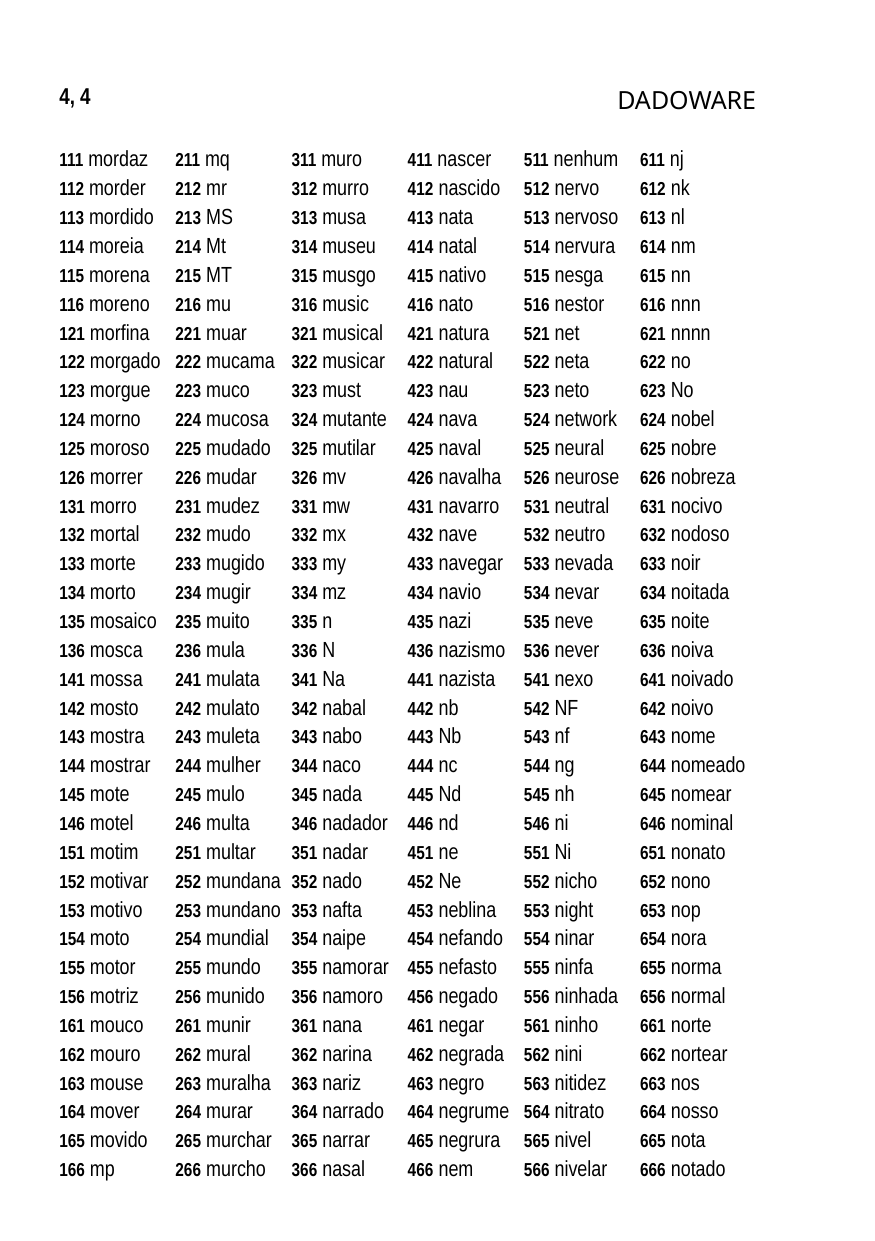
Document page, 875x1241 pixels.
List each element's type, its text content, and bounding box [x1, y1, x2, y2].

text 462 negrada [407, 1041, 524, 1066]
text 432 nave [407, 521, 524, 546]
text 633 noir [640, 550, 756, 575]
text 562 nini [524, 1041, 640, 1066]
text 415 nativo [407, 262, 524, 287]
text 623 No [640, 377, 756, 402]
text 614 nm [640, 233, 756, 258]
text 533 nevada [524, 550, 640, 575]
text 414 natal [407, 233, 524, 258]
text 412 nascido [407, 175, 524, 200]
text 552 nicho [524, 868, 640, 893]
text 423 nau [407, 377, 524, 402]
text 534 nevar [524, 579, 640, 604]
text 366 nasal [291, 1156, 407, 1181]
text 313 musa [291, 204, 407, 229]
text 362 narina [291, 1041, 407, 1066]
text 654 nora [640, 925, 756, 950]
text 114 moreia [59, 233, 175, 258]
text 621 nnnn [640, 319, 756, 344]
text 322 musicar [291, 348, 407, 373]
text 163 mouse [59, 1069, 175, 1095]
text 352 nado [291, 868, 407, 893]
text 521 net [524, 319, 640, 344]
text 162 mouro [59, 1041, 175, 1066]
text 323 must [291, 377, 407, 402]
text 451 ne [407, 839, 524, 864]
text 431 navarro [407, 492, 524, 518]
text 335 n [291, 608, 407, 633]
text 344 naco [291, 752, 407, 777]
text 411 nascer [407, 146, 524, 171]
text 535 neve [524, 608, 640, 633]
text 564 nitrato [524, 1098, 640, 1123]
text 426 navalha [407, 464, 524, 489]
text 214 Mt [175, 233, 291, 258]
text 142 mosto [59, 694, 175, 719]
text 354 naipe [291, 925, 407, 950]
text 566 nivelar [524, 1156, 640, 1181]
text 152 motivar [59, 868, 175, 893]
text 233 mugido [175, 550, 291, 575]
text 126 morrer [59, 464, 175, 489]
text 246 multa [175, 810, 291, 835]
text 641 noivado [640, 666, 756, 691]
text 154 moto [59, 925, 175, 950]
text 616 nnn [640, 291, 756, 316]
text 664 nosso [640, 1098, 756, 1123]
text 111 mordaz [59, 146, 175, 171]
text 253 mundano [175, 896, 291, 922]
text 511 nenhum [524, 146, 640, 171]
text 134 morto [59, 579, 175, 604]
text 524 network [524, 406, 640, 431]
text 116 moreno [59, 291, 175, 316]
text 243 muleta [175, 723, 291, 748]
text 663 nos [640, 1069, 756, 1095]
text 632 nodoso [640, 521, 756, 546]
text 526 neurose [524, 464, 640, 489]
text 525 neural [524, 435, 640, 460]
text 445 Nd [407, 781, 524, 806]
text 466 nem [407, 1156, 524, 1181]
text 516 nestor [524, 291, 640, 316]
text 612 nk [640, 175, 756, 200]
text 615 nn [640, 262, 756, 287]
text 325 mutilar [291, 435, 407, 460]
text 555 ninfa [524, 954, 640, 979]
text 456 negado [407, 983, 524, 1008]
text 336 N [291, 637, 407, 662]
text 514 nervura [524, 233, 640, 258]
text 212 mr [175, 175, 291, 200]
text 651 nonato [640, 839, 756, 864]
text 353 nafta [291, 896, 407, 922]
text 324 mutante [291, 406, 407, 431]
text 622 no [640, 348, 756, 373]
text 422 natural [407, 348, 524, 373]
text 115 morena [59, 262, 175, 287]
text 245 mulo [175, 781, 291, 806]
text 634 noitada [640, 579, 756, 604]
text 542 NF [524, 694, 640, 719]
text 133 morte [59, 550, 175, 575]
text 441 nazista [407, 666, 524, 691]
text 365 narrar [291, 1127, 407, 1152]
text 554 ninar [524, 925, 640, 950]
text 363 nariz [291, 1069, 407, 1095]
text 655 norma [640, 954, 756, 979]
text 541 nexo [524, 666, 640, 691]
text 316 music [291, 291, 407, 316]
text 513 nervoso [524, 204, 640, 229]
text 536 never [524, 637, 640, 662]
text 636 noiva [640, 637, 756, 662]
text 241 mulata [175, 666, 291, 691]
text 221 muar [175, 319, 291, 344]
text 351 nadar [291, 839, 407, 864]
text 264 murar [175, 1098, 291, 1123]
text 251 multar [175, 839, 291, 864]
text 236 mula [175, 637, 291, 662]
text 442 nb [407, 694, 524, 719]
text 665 nota [640, 1127, 756, 1152]
text 635 noite [640, 608, 756, 633]
text 421 natura [407, 319, 524, 344]
text 553 night [524, 896, 640, 922]
text 333 my [291, 550, 407, 575]
text 132 mortal [59, 521, 175, 546]
text 266 murcho [175, 1156, 291, 1181]
text 155 motor [59, 954, 175, 979]
text 652 nono [640, 868, 756, 893]
text 321 musical [291, 319, 407, 344]
text 624 nobel [640, 406, 756, 431]
text 263 muralha [175, 1069, 291, 1095]
text 653 nop [640, 896, 756, 922]
text 112 morder [59, 175, 175, 200]
text 231 mudez [175, 492, 291, 518]
text 242 mulato [175, 694, 291, 719]
text 631 nocivo [640, 492, 756, 518]
text 425 naval [407, 435, 524, 460]
text 646 nominal [640, 810, 756, 835]
text 144 mostrar [59, 752, 175, 777]
text 166 mp [59, 1156, 175, 1181]
text 531 neutral [524, 492, 640, 518]
text 161 mouco [59, 1012, 175, 1037]
text 215 MT [175, 262, 291, 287]
text 433 navegar [407, 550, 524, 575]
text 123 morgue [59, 377, 175, 402]
text 656 normal [640, 983, 756, 1008]
text 625 nobre [640, 435, 756, 460]
text 311 muro [291, 146, 407, 171]
text 343 nabo [291, 723, 407, 748]
text 436 nazismo [407, 637, 524, 662]
text 143 mostra [59, 723, 175, 748]
text 346 nadador [291, 810, 407, 835]
text 361 nana [291, 1012, 407, 1037]
text 131 morro [59, 492, 175, 518]
text 556 ninhada [524, 983, 640, 1008]
text 332 mx [291, 521, 407, 546]
text 164 mover [59, 1098, 175, 1123]
text 4, 4 [59, 83, 177, 109]
text 121 morfina [59, 319, 175, 344]
text 522 neta [524, 348, 640, 373]
text 662 nortear [640, 1041, 756, 1066]
text 464 negrume [407, 1098, 524, 1123]
text 563 nitidez [524, 1069, 640, 1095]
text 454 nefando [407, 925, 524, 950]
text 314 museu [291, 233, 407, 258]
text 446 nd [407, 810, 524, 835]
text 211 mq [175, 146, 291, 171]
text 256 munido [175, 983, 291, 1008]
text 515 nesga [524, 262, 640, 287]
text 565 nivel [524, 1127, 640, 1152]
text 255 mundo [175, 954, 291, 979]
text 341 Na [291, 666, 407, 691]
text 326 mv [291, 464, 407, 489]
text 224 mucosa [175, 406, 291, 431]
text 244 mulher [175, 752, 291, 777]
text 153 motivo [59, 896, 175, 922]
text 416 nato [407, 291, 524, 316]
text 165 movido [59, 1127, 175, 1152]
text 435 nazi [407, 608, 524, 633]
text 453 neblina [407, 896, 524, 922]
text 613 nl [640, 204, 756, 229]
text 232 mudo [175, 521, 291, 546]
text 146 motel [59, 810, 175, 835]
text 265 murchar [175, 1127, 291, 1152]
text 262 mural [175, 1041, 291, 1066]
text 124 morno [59, 406, 175, 431]
text 465 negrura [407, 1127, 524, 1152]
text 434 navio [407, 579, 524, 604]
text 156 motriz [59, 983, 175, 1008]
text 444 nc [407, 752, 524, 777]
text 424 nava [407, 406, 524, 431]
text 342 nabal [291, 694, 407, 719]
text 312 murro [291, 175, 407, 200]
text 642 noivo [640, 694, 756, 719]
text 661 norte [640, 1012, 756, 1037]
text 235 muito [175, 608, 291, 633]
text 226 mudar [175, 464, 291, 489]
text 643 nome [640, 723, 756, 748]
text 532 neutro [524, 521, 640, 546]
text 334 mz [291, 579, 407, 604]
text 222 mucama [175, 348, 291, 373]
text 413 nata [407, 204, 524, 229]
text 125 moroso [59, 435, 175, 460]
text 254 mundial [175, 925, 291, 950]
text 452 Ne [407, 868, 524, 893]
text 252 mundana [175, 868, 291, 893]
text 463 negro [407, 1069, 524, 1095]
text 331 mw [291, 492, 407, 518]
text 261 munir [175, 1012, 291, 1037]
text 461 negar [407, 1012, 524, 1037]
text 551 Ni [524, 839, 640, 864]
text 561 ninho [524, 1012, 640, 1037]
text 225 mudado [175, 435, 291, 460]
text 523 neto [524, 377, 640, 402]
text 666 notado [640, 1156, 756, 1181]
text 356 namoro [291, 983, 407, 1008]
text 455 nefasto [407, 954, 524, 979]
text 443 Nb [407, 723, 524, 748]
text 545 nh [524, 781, 640, 806]
text 151 motim [59, 839, 175, 864]
text 223 muco [175, 377, 291, 402]
text 544 ng [524, 752, 640, 777]
text 213 MS [175, 204, 291, 229]
text 135 mosaico [59, 608, 175, 633]
text 234 mugir [175, 579, 291, 604]
text 645 nomear [640, 781, 756, 806]
text 512 nervo [524, 175, 640, 200]
text 216 mu [175, 291, 291, 316]
text 364 narrado [291, 1098, 407, 1123]
text 315 musgo [291, 262, 407, 287]
text 543 nf [524, 723, 640, 748]
text 611 nj [640, 146, 756, 171]
text 355 namorar [291, 954, 407, 979]
text 345 nada [291, 781, 407, 806]
text 644 nomeado [640, 752, 756, 777]
text 122 morgado [59, 348, 175, 373]
text 141 mossa [59, 666, 175, 691]
text 546 ni [524, 810, 640, 835]
text 145 mote [59, 781, 175, 806]
text 626 nobreza [640, 464, 756, 489]
text 113 mordido [59, 204, 175, 229]
text 136 mosca [59, 637, 175, 662]
